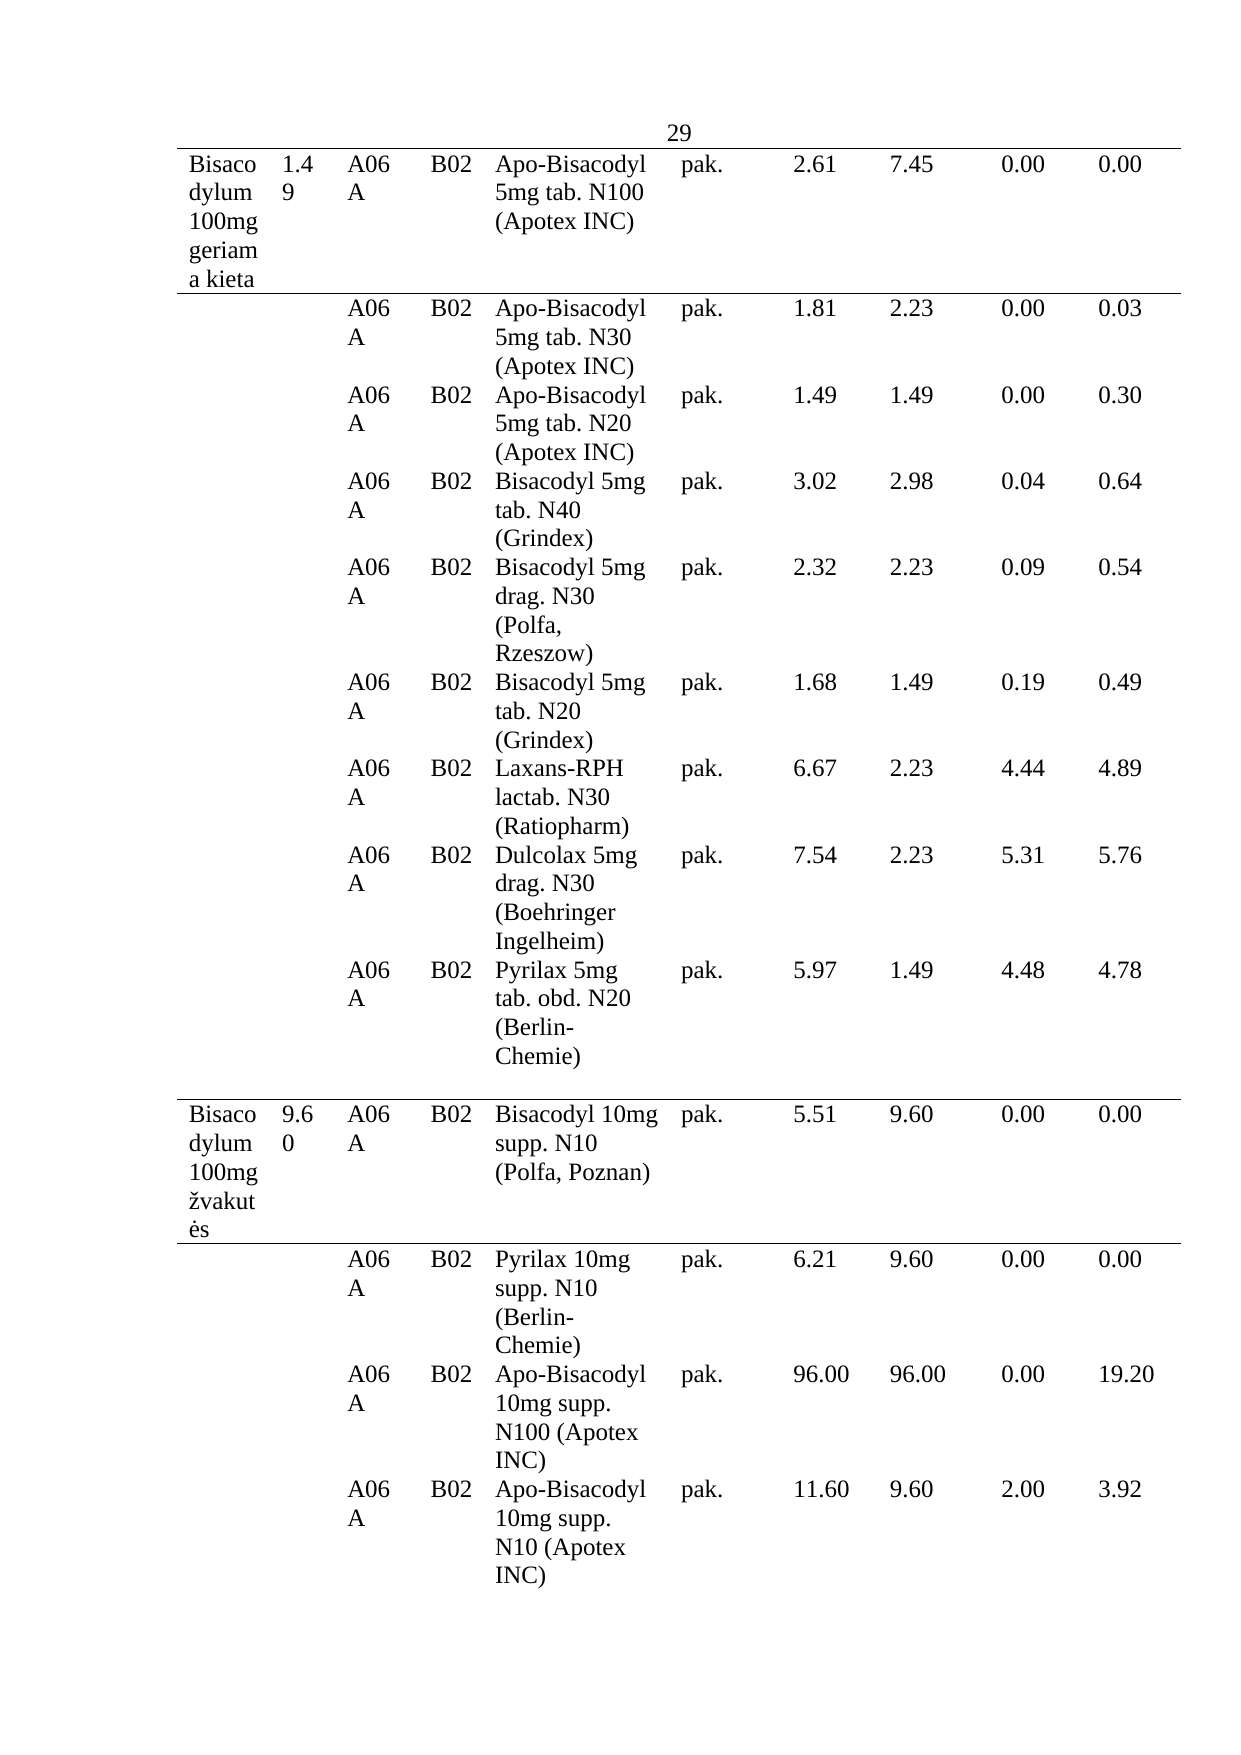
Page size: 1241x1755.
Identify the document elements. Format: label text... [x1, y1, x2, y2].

table_cell 0.03 [1087, 294, 1181, 380]
table_cell 2.61 [782, 149, 878, 292]
table_cell [782, 1070, 878, 1098]
table_cell [271, 955, 336, 1070]
table_cell 4.48 [990, 955, 1087, 1070]
table_cell B02 [419, 294, 483, 380]
table_cell A06A [336, 552, 419, 667]
table_cell 1.81 [782, 294, 878, 380]
table_cell [484, 1070, 669, 1098]
table_cell pak. [670, 466, 782, 552]
table_cell B02 [419, 955, 483, 1070]
table_cell 9.60 [878, 1100, 990, 1243]
table_cell [336, 1070, 419, 1098]
table_cell [177, 1359, 271, 1474]
table_cell 7.45 [878, 149, 990, 292]
table_cell Pyrilax 5mg tab. obd. N20 (Berlin-Chemie) [484, 955, 669, 1070]
table_cell Bisacodyl 5mg tab. N20 (Grindex) [484, 667, 669, 753]
table_cell [271, 466, 336, 552]
table_cell 0.54 [1087, 552, 1181, 667]
table_cell 1.49 [782, 380, 878, 466]
table_cell A06A [336, 754, 419, 840]
table_cell 96.00 [782, 1359, 878, 1474]
table_cell Laxans-RPH lactab. N30 (Ratiopharm) [484, 754, 669, 840]
table_cell B02 [419, 1244, 483, 1359]
table_cell 2.23 [878, 840, 990, 955]
table_cell Pyrilax 10mg supp. N10 (Berlin-Chemie) [484, 1244, 669, 1359]
table_cell [271, 667, 336, 753]
table_cell [271, 552, 336, 667]
table_cell B02 [419, 754, 483, 840]
table_cell [878, 1070, 990, 1098]
table_cell 19.20 [1087, 1359, 1181, 1474]
table_cell 0.00 [990, 1100, 1087, 1243]
table_cell [177, 840, 271, 955]
table_cell Bisacodylum 100mg žvakutės [177, 1100, 271, 1243]
table_cell Apo-Bisacodyl 10mg supp. N10 (Apotex INC) [484, 1474, 669, 1589]
table_cell 0.00 [990, 1359, 1087, 1474]
table_cell Apo-Bisacodyl 10mg supp. N100 (Apotex INC) [484, 1359, 669, 1474]
table_cell 0.09 [990, 552, 1087, 667]
table_cell [177, 1474, 271, 1589]
table_cell Bisacodyl 10mg supp. N10 (Polfa, Poznan) [484, 1100, 669, 1243]
table_cell 0.19 [990, 667, 1087, 753]
table_cell A06A [336, 380, 419, 466]
table_cell 9.60 [878, 1244, 990, 1359]
table_cell Apo-Bisacodyl 5mg tab. N20 (Apotex INC) [484, 380, 669, 466]
table_cell pak. [670, 1359, 782, 1474]
table_cell 2.23 [878, 552, 990, 667]
table_cell A06A [336, 955, 419, 1070]
table_cell 0.00 [1087, 1244, 1181, 1359]
table_cell [271, 380, 336, 466]
table_cell 1.49 [271, 149, 336, 292]
table_cell B02 [419, 1474, 483, 1589]
table_cell B02 [419, 840, 483, 955]
table_cell 11.60 [782, 1474, 878, 1589]
table_cell Dulcolax 5mg drag. N30 (Boehringer Ingelheim) [484, 840, 669, 955]
table_cell A06A [336, 1244, 419, 1359]
table_cell 7.54 [782, 840, 878, 955]
table_cell [177, 380, 271, 466]
table_cell [990, 1070, 1087, 1098]
table_cell pak. [670, 754, 782, 840]
table_cell 3.02 [782, 466, 878, 552]
table_cell A06A [336, 294, 419, 380]
table_cell B02 [419, 1100, 483, 1243]
table_cell B02 [419, 380, 483, 466]
table_cell 0.00 [990, 149, 1087, 292]
table_cell 0.00 [1087, 1100, 1181, 1243]
table_cell [271, 294, 336, 380]
table_cell pak. [670, 1244, 782, 1359]
table_cell Bisacodyl 5mg tab. N40 (Grindex) [484, 466, 669, 552]
table_cell 0.00 [990, 380, 1087, 466]
table_cell 0.00 [1087, 149, 1181, 292]
table_cell 0.49 [1087, 667, 1181, 753]
table_cell pak. [670, 149, 782, 292]
table_cell 1.68 [782, 667, 878, 753]
table_cell B02 [419, 149, 483, 292]
table_cell [271, 1474, 336, 1589]
table_cell pak. [670, 1474, 782, 1589]
table_cell 0.30 [1087, 380, 1181, 466]
table_cell 5.51 [782, 1100, 878, 1243]
table_cell 9.60 [271, 1100, 336, 1243]
table_cell 4.44 [990, 754, 1087, 840]
table_cell A06A [336, 1474, 419, 1589]
table_cell [1087, 1070, 1181, 1098]
table_cell Bisacodylum 100mg geriama kieta [177, 149, 271, 292]
table_cell 0.64 [1087, 466, 1181, 552]
table_cell 6.21 [782, 1244, 878, 1359]
table_cell pak. [670, 667, 782, 753]
table_cell Apo-Bisacodyl 5mg tab. N30 (Apotex INC) [484, 294, 669, 380]
table_cell 2.00 [990, 1474, 1087, 1589]
table_cell 96.00 [878, 1359, 990, 1474]
table_cell [177, 667, 271, 753]
table_cell 5.97 [782, 955, 878, 1070]
table_cell [177, 754, 271, 840]
table_cell 4.78 [1087, 955, 1181, 1070]
table_cell 1.49 [878, 955, 990, 1070]
table_cell A06A [336, 840, 419, 955]
table_cell 0.04 [990, 466, 1087, 552]
table_cell pak. [670, 294, 782, 380]
table_cell [419, 1070, 483, 1098]
table_cell 1.49 [878, 667, 990, 753]
table_cell B02 [419, 552, 483, 667]
table_cell [177, 466, 271, 552]
table_cell [177, 294, 271, 380]
table_cell [177, 1070, 271, 1098]
table_cell 6.67 [782, 754, 878, 840]
table_cell 5.76 [1087, 840, 1181, 955]
table_cell [271, 1070, 336, 1098]
table_cell pak. [670, 955, 782, 1070]
table_cell B02 [419, 466, 483, 552]
table_cell 4.89 [1087, 754, 1181, 840]
table_cell A06A [336, 149, 419, 292]
table_cell 1.49 [878, 380, 990, 466]
table_cell 5.31 [990, 840, 1087, 955]
table_cell pak. [670, 840, 782, 955]
table_cell pak. [670, 552, 782, 667]
table_cell [271, 1244, 336, 1359]
table_cell B02 [419, 1359, 483, 1474]
table_cell 0.00 [990, 294, 1087, 380]
table_cell 2.23 [878, 754, 990, 840]
table_cell [177, 955, 271, 1070]
table_cell pak. [670, 1100, 782, 1243]
table_cell 9.60 [878, 1474, 990, 1589]
table_cell A06A [336, 466, 419, 552]
table_cell 3.92 [1087, 1474, 1181, 1589]
table_cell A06A [336, 1359, 419, 1474]
table_cell 0.00 [990, 1244, 1087, 1359]
table_cell [177, 1244, 271, 1359]
table_cell 2.23 [878, 294, 990, 380]
table_cell B02 [419, 667, 483, 753]
table_cell A06A [336, 1100, 419, 1243]
table_cell Bisacodyl 5mg drag. N30 (Polfa, Rzeszow) [484, 552, 669, 667]
table_cell pak. [670, 380, 782, 466]
table_cell [670, 1070, 782, 1098]
table_cell [271, 754, 336, 840]
table_cell [177, 552, 271, 667]
table_cell Apo-Bisacodyl 5mg tab. N100 (Apotex INC) [484, 149, 669, 292]
table_cell 2.32 [782, 552, 878, 667]
table_cell 2.98 [878, 466, 990, 552]
table_cell A06A [336, 667, 419, 753]
table_cell [271, 1359, 336, 1474]
table_cell [271, 840, 336, 955]
